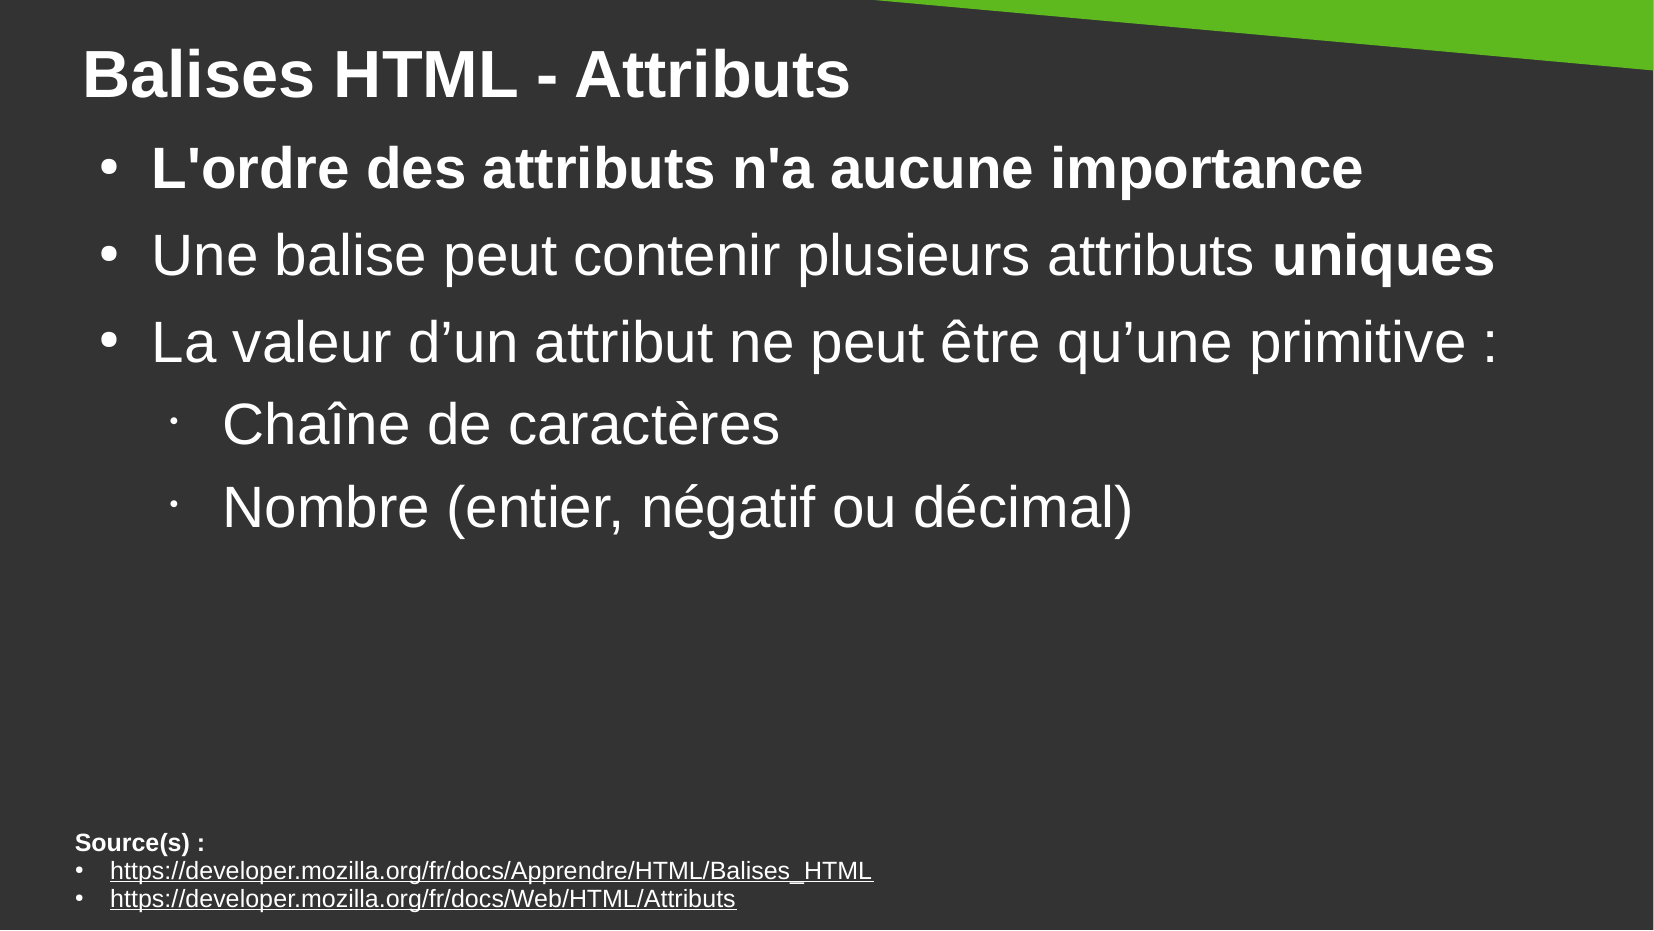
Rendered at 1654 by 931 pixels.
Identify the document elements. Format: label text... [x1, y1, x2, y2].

text_box [874, 0, 1654, 71]
list L'ordre des attributs n'a aucune importance Une balise peut contenir plusieurs attributs uniques La valeur d’un attribut ne peut être qu’une primitive : Chaîne de caractères Nombre (entier, négatif ou décimal) [80, 135, 1605, 603]
title Balises HTML - Attributs [82, 37, 1571, 114]
text_box Source(s) : https://developer.mozilla.org/fr/docs/Apprendre/HTML/Balises_HTML https://developer.mozilla.org/fr/docs/Web/HTML/Attributs [60, 821, 1546, 921]
